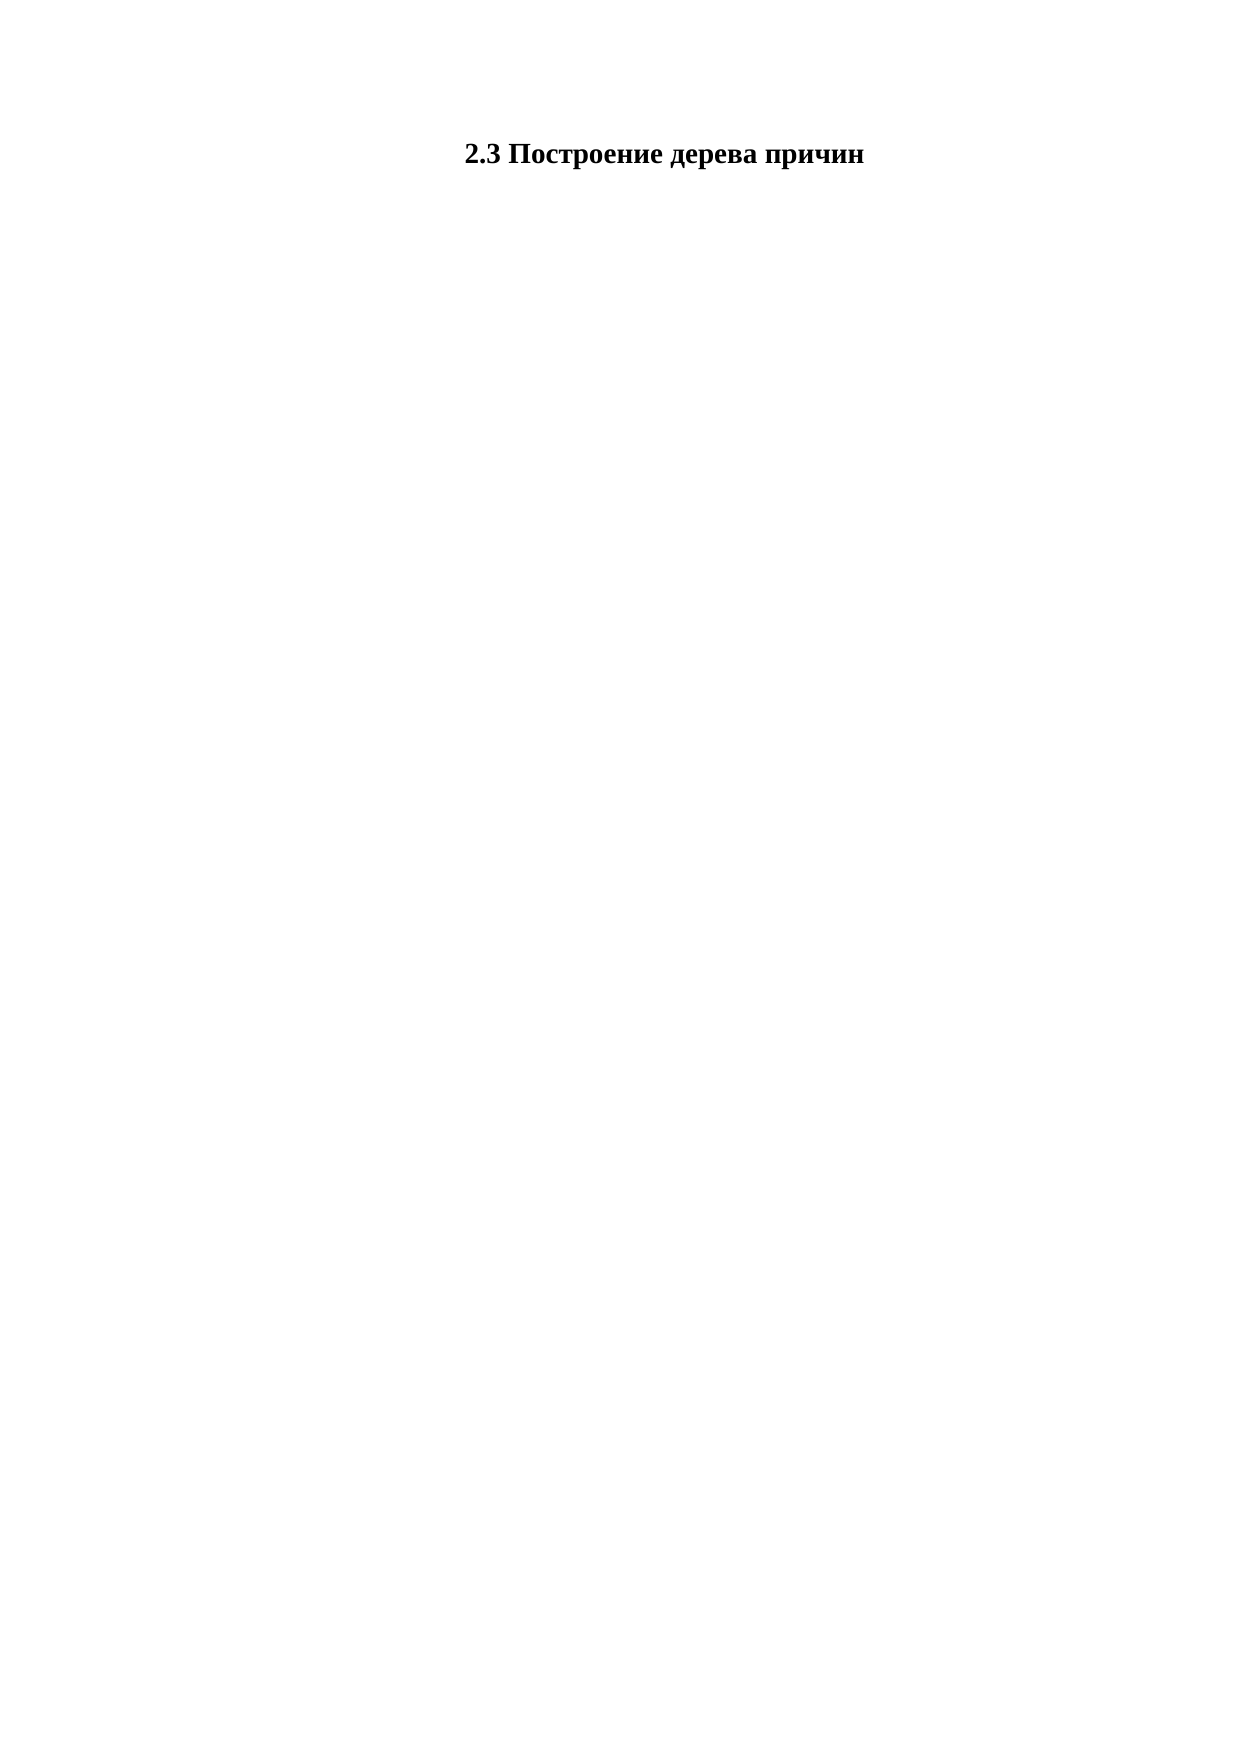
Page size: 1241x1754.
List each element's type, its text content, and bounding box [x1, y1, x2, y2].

subtitle 2.3 Построение дерева причин [177, 136, 1152, 169]
